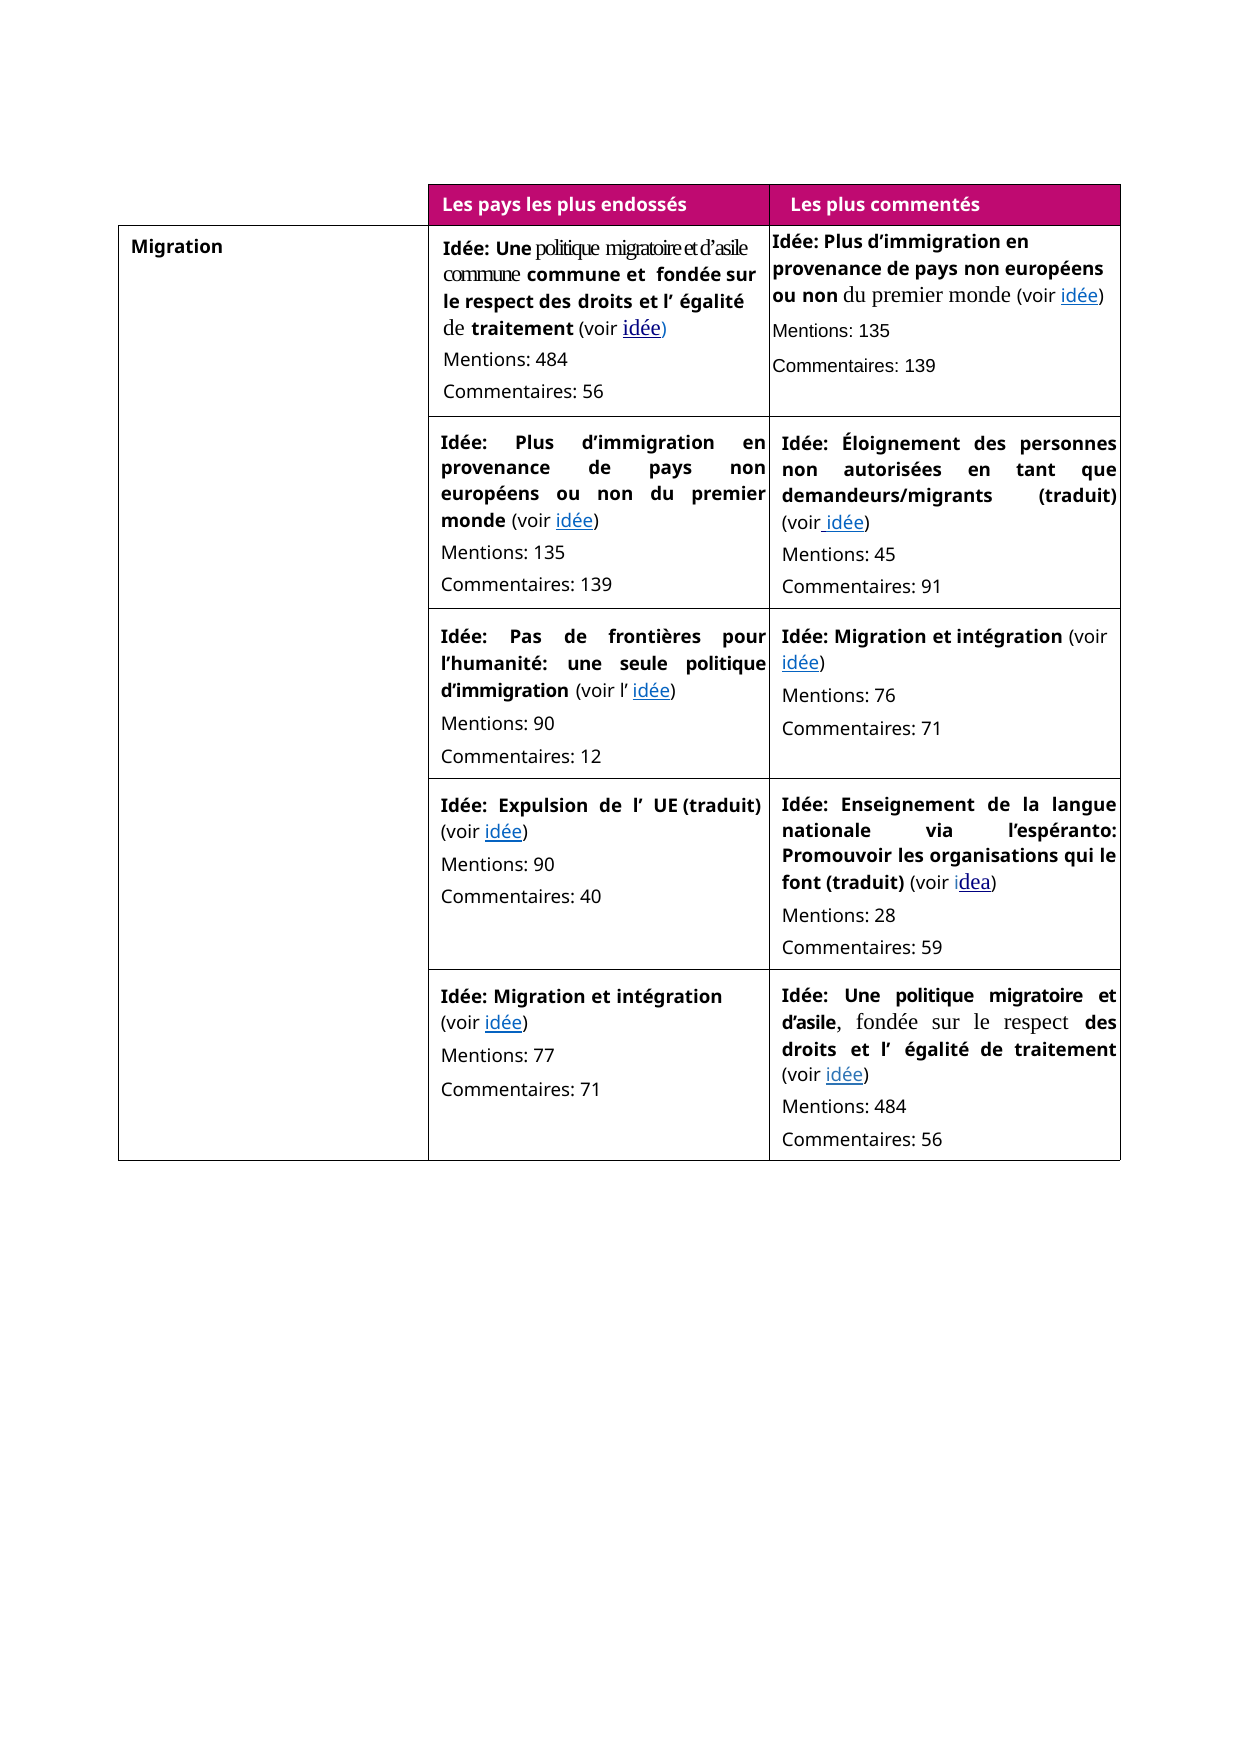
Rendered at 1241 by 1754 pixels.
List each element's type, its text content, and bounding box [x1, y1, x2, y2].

table_header [1094, 185, 1120, 225]
table_cell Migration [119, 226, 428, 1160]
table_cell Idée: Pas de frontières pour l’humanité: une seule politique d’immigration (voir l’ idée) Mentions: 90 Commentaires: 12 [429, 609, 769, 778]
table_header [770, 185, 790, 225]
table_cell Idée: Expulsion de l’ UE (traduit) (voir idée) Mentions: 90 Commentaires: 40 [429, 779, 769, 969]
table_header [429, 185, 442, 225]
table_header [118, 184, 428, 225]
table_cell Idée: Une politique migratoire et d’asile commune commune et fondée sur le respect des droits et l’ égalité de traitement (voir idée) Mentions: 484 Commentaires: 56 [429, 226, 769, 416]
table_cell Idée: Une politique migratoire et d’asile, fondée sur le respect des droits et l’ égalité de traitement (voir idée) Mentions: 484 Commentaires: 56 [770, 970, 1120, 1160]
table_header Les pays les plus endossés [442, 185, 756, 225]
table_header [756, 185, 769, 225]
table_cell Idée: Enseignement de la langue nationale via l’espéranto: Promouvoir les organisations qui le font (traduit) (voir idea) Mentions: 28 Commentaires: 59 [770, 779, 1120, 969]
table_cell Idée: Plus d’immigration en provenance de pays non européens ou non du premier monde (voir idée) Mentions: 135 Commentaires: 139 [429, 417, 769, 608]
table_cell Idée: Migration et intégration (voir idée) Mentions: 77 Commentaires: 71 [429, 970, 769, 1160]
table_cell Idée: Plus d’immigration en provenance de pays non européens ou non du premier monde (voir idée) Mentions: 135 Commentaires: 139 [770, 226, 1120, 416]
table_cell Idée: Éloignement des personnes non autorisées en tant que demandeurs/migrants (traduit) (voir idée) Mentions: 45 Commentaires: 91 [770, 417, 1120, 608]
table_header Les plus commentés [790, 185, 1094, 225]
table_cell Idée: Migration et intégration (voir idée) Mentions: 76 Commentaires: 71 [770, 609, 1120, 778]
